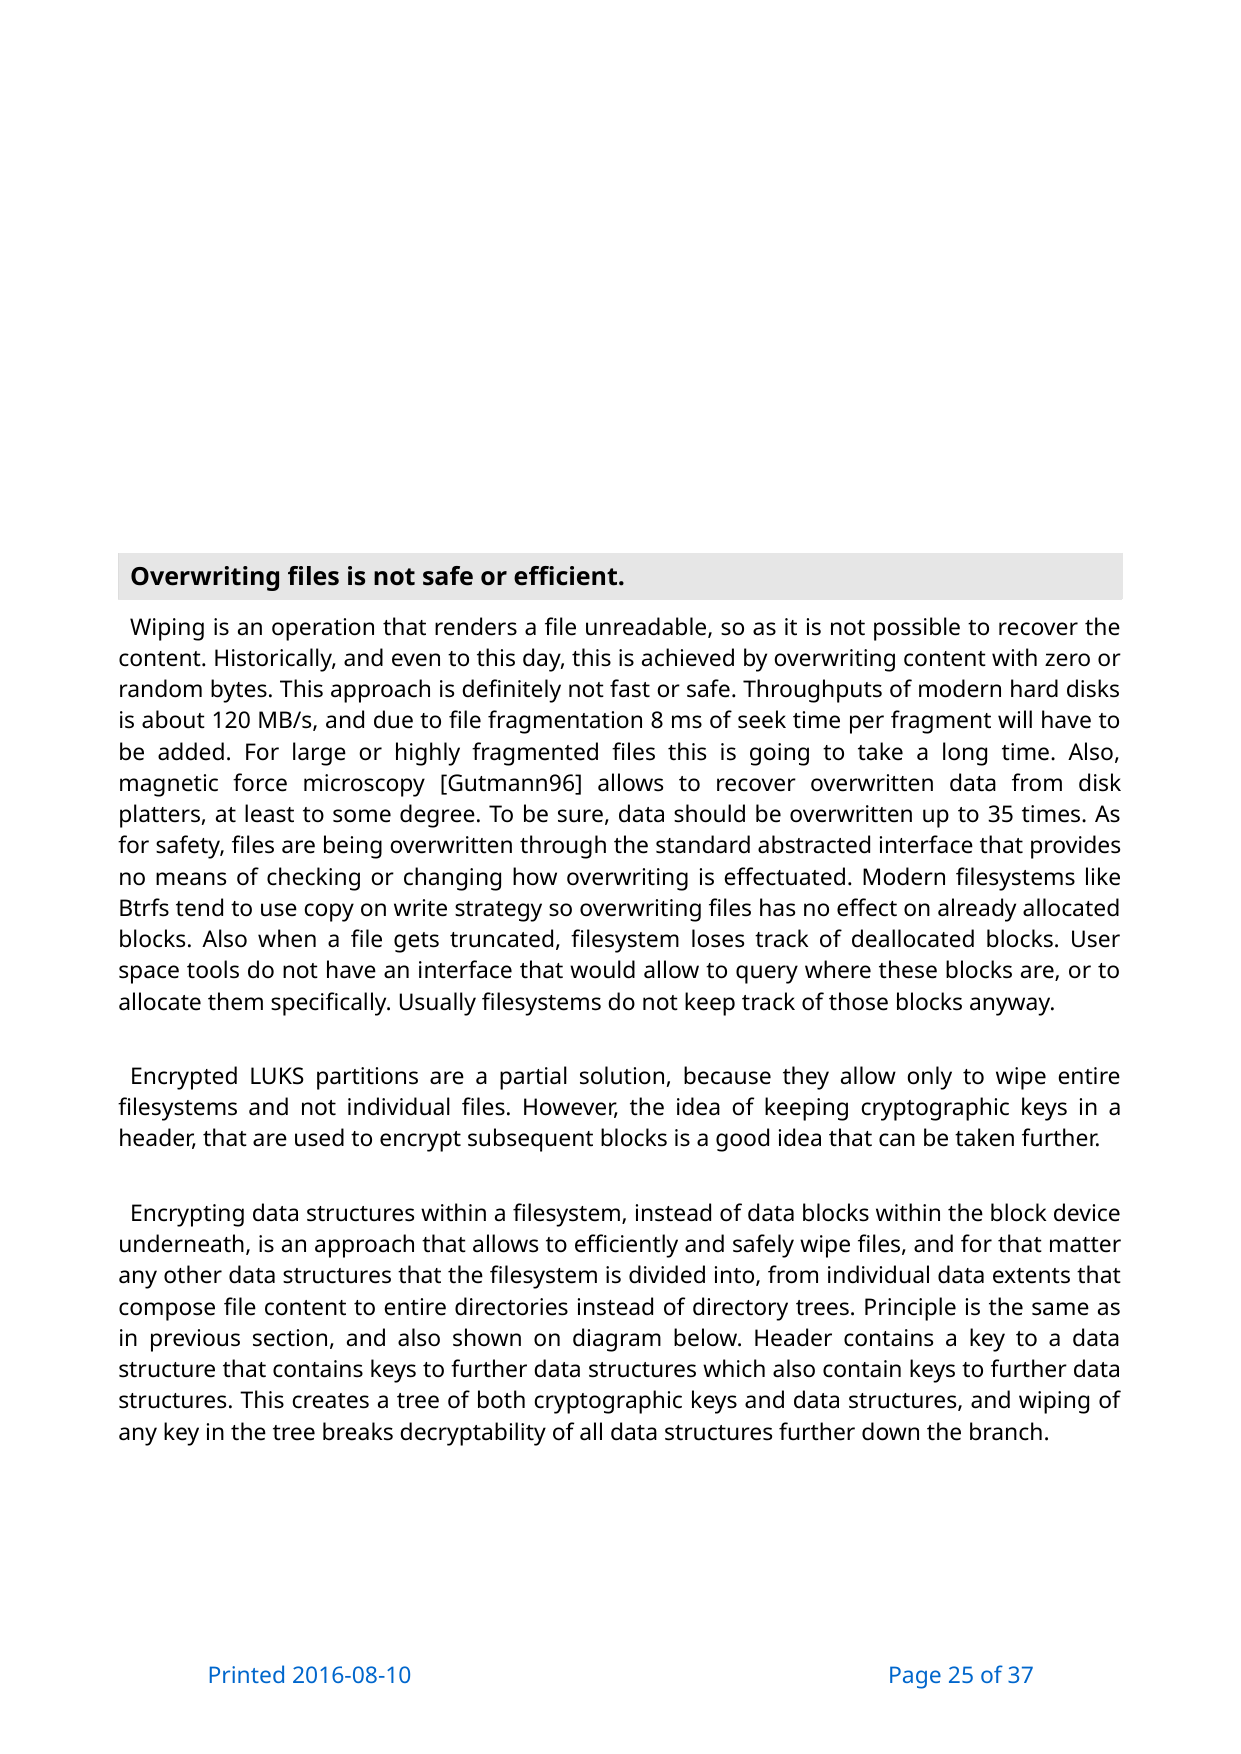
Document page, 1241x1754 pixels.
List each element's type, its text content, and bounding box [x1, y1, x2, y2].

text Wiping is an operation that renders a file unreadable, so as it is not possible to recover the content. Historically, and even to this day, this is achieved by overwriting content with zero or random bytes. This approach is definitely not fast or safe. Throughputs of modern hard disks is about 120 MB/s, and due to file fragmentation 8 ms of seek time per fragment will have to be added. For large or highly fragmented files this is going to take a long time. Also, magnetic force microscopy [Gutmann96] allows to recover overwritten data from disk platters, at least to some degree. To be sure, data should be overwritten up to 35 times. As for safety, files are being overwritten through the standard abstracted interface that provides no means of checking or changing how overwriting is effectuated. Modern filesystems like Btrfs tend to use copy on write strategy so overwriting files has no effect on already allocated blocks. Also when a file gets truncated, filesystem loses track of deallocated blocks. User space tools do not have an interface that would allow to query where these blocks are, or to allocate them specifically. Usually filesystems do not keep track of those blocks anyway. [118, 611, 1122, 1017]
text Encrypting data structures within a filesystem, instead of data blocks within the block device underneath, is an approach that allows to efficiently and safely wipe files, and for that matter any other data structures that the filesystem is divided into, from individual data extents that compose file content to entire directories instead of directory trees. Principle is the same as in previous section, and also shown on diagram below. Header contains a key to a data structure that contains keys to further data structures which also contain keys to further data structures. This creates a tree of both cryptographic keys and data structures, and wiping of any key in the tree breaks decryptability of all data structures further down the branch. [118, 1197, 1122, 1447]
subtitle Overwriting files is not safe or efficient. [119, 554, 1122, 599]
text Encrypted LUKS partitions are a partial solution, because they allow only to wipe entire filesystems and not individual files. However, the idea of keeping cryptographic keys in a header, that are used to encrypt subsequent blocks is a good idea that can be taken further. [118, 1060, 1122, 1154]
